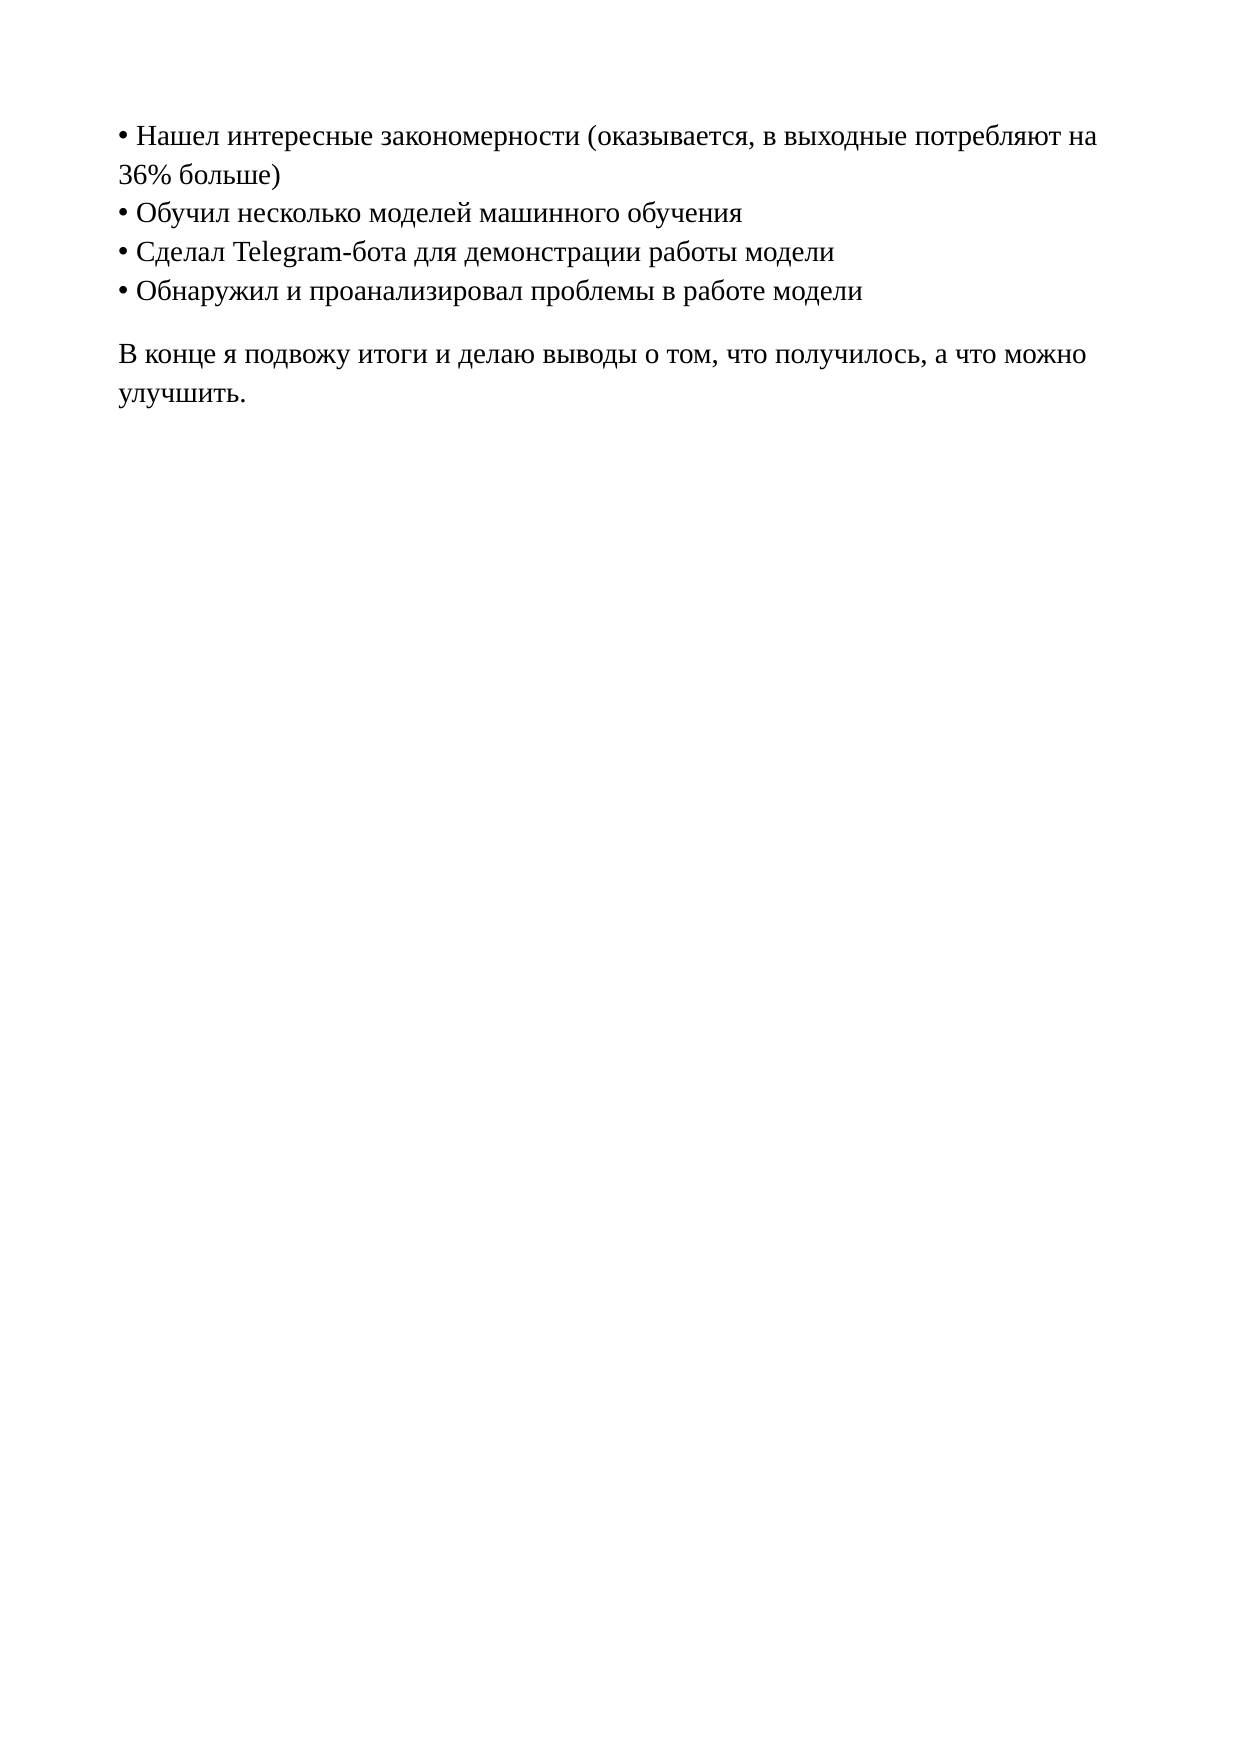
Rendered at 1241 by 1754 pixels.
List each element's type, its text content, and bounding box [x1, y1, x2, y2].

list Нашел интересные закономерности (оказывается, в выходные потребляют на 36% больше) [118, 118, 1122, 190]
list Сделал Telegram-бота для демонстрации работы модели [118, 234, 1122, 268]
list Обучил несколько моделей машинного обучения [118, 195, 1122, 229]
text В конце я подвожу итоги и делаю выводы о том, что получилось, а что можно улучшить. [118, 336, 1122, 408]
list Обнаружил и проанализировал проблемы в работе модели [118, 273, 1122, 306]
